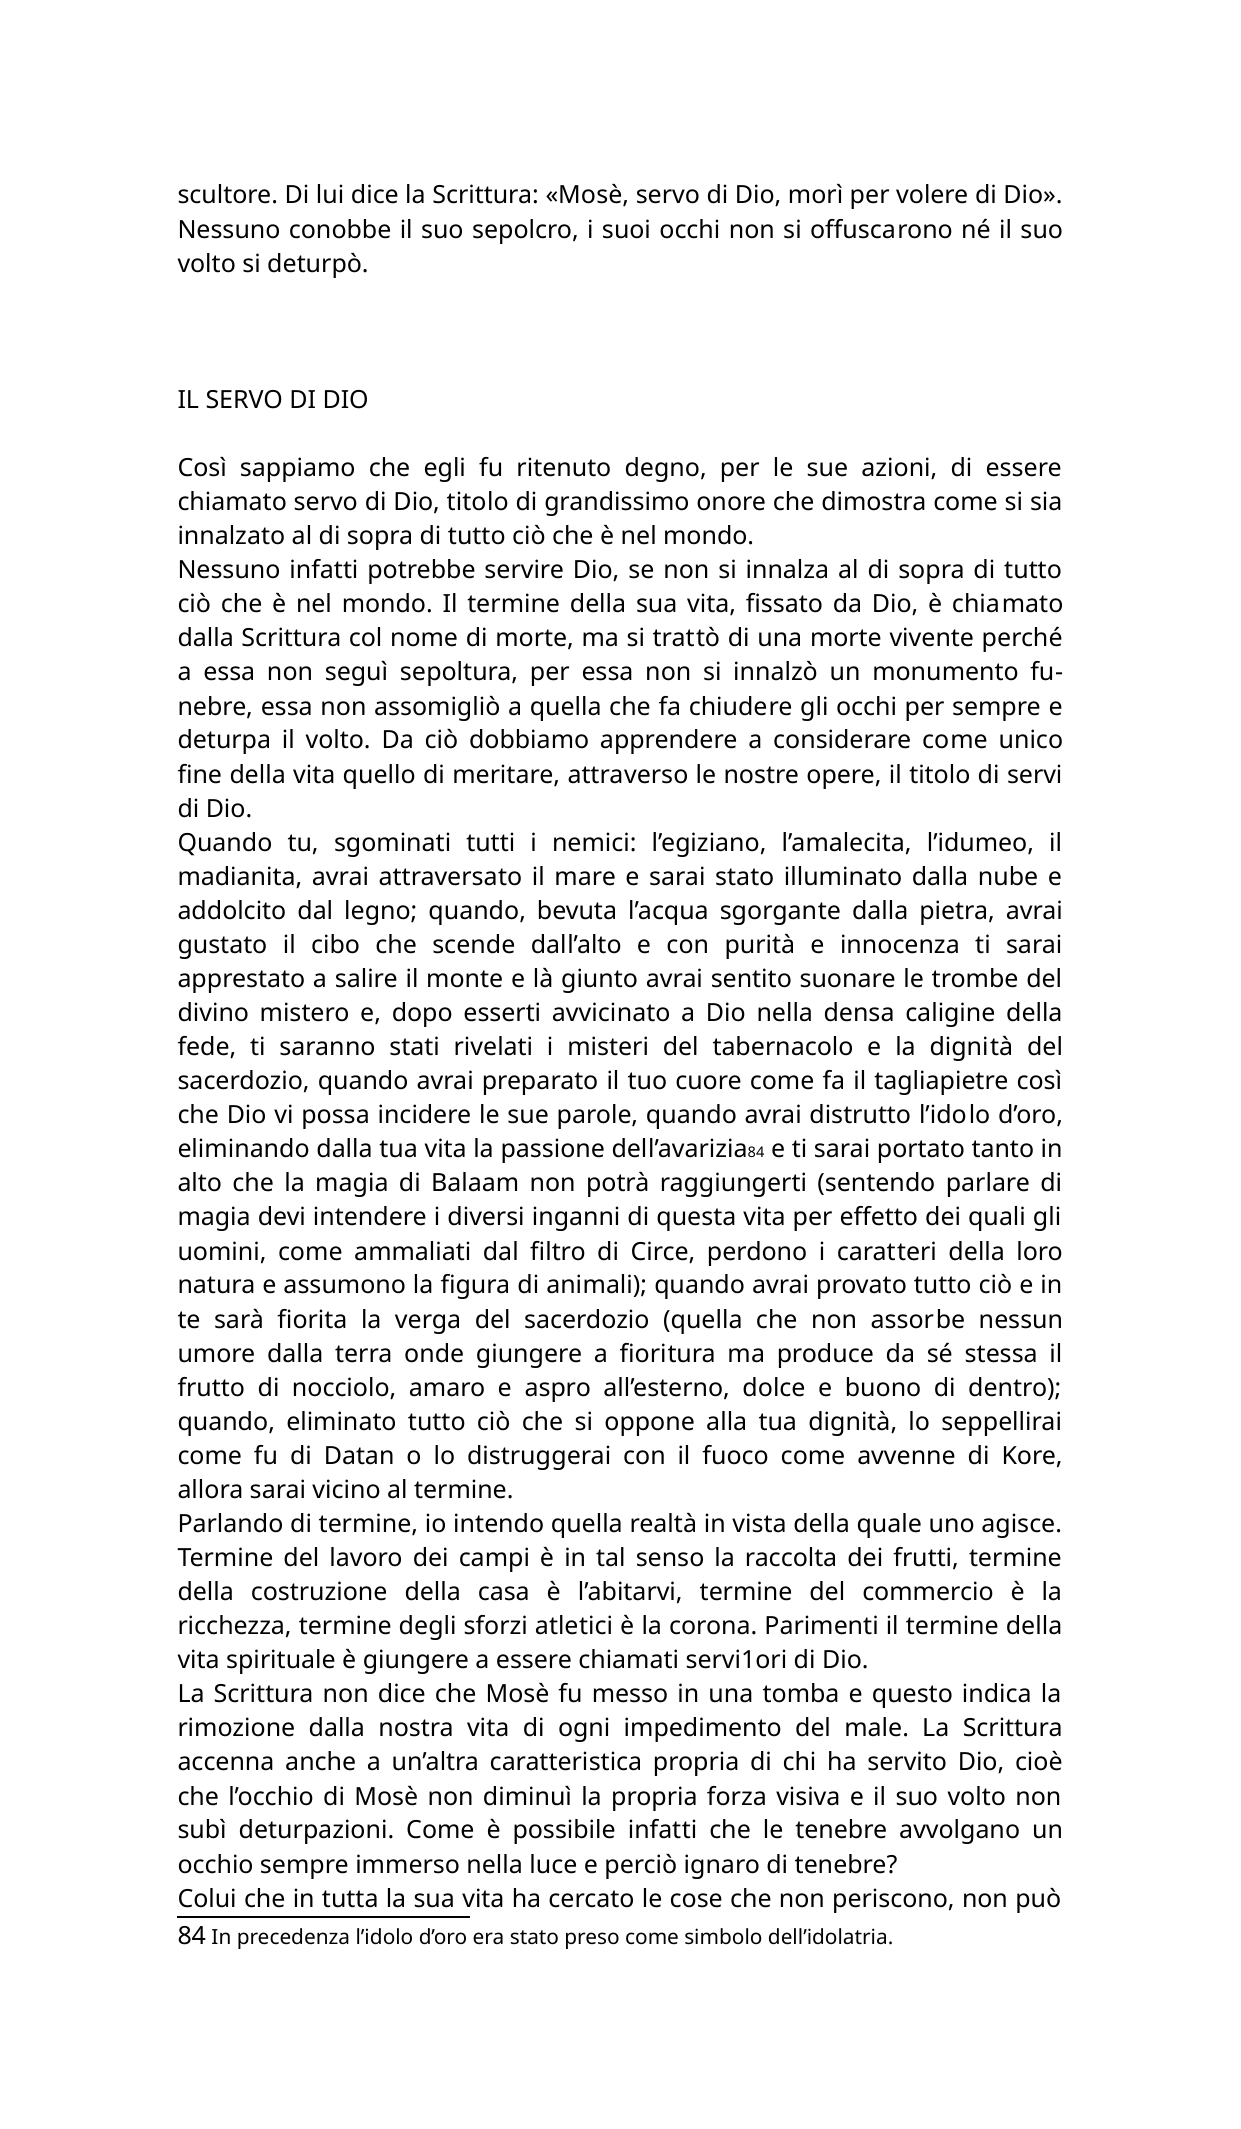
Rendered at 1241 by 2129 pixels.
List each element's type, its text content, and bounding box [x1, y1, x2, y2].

text In precedenza l’idolo d’oro era stato preso come simbolo dell’idolatria. [177, 1917, 1063, 1951]
text Quando tu, sgominati tutti i nemici: l’egiziano, l’amalecita, l’idumeo, il madianita, avrai attraversa­to il mare e sarai stato illuminato dalla nube e ad­dolcito dal legno; quando, bevuta l’acqua sgorgan­te dalla pietra, avrai gustato il cibo che scende dal­l’alto e con purità e innocenza ti sarai apprestato a salire il monte e là giunto avrai sentito suonare le trombe del divino mistero e, dopo esserti avvici­nato a Dio nella densa caligine della fede, ti saran­no stati rivelati i misteri del tabernacolo e la digni­tà del sacerdozio, quando avrai preparato il tuo cuore come fa il tagliapietre così che Dio vi possa incidere le sue parole, quando avrai distrutto l’ido­lo d’oro, eliminando dalla tua vita la passione del­l’avarizia e ti sarai portato tanto in alto che la magia di Balaam non potrà raggiungerti (sentendo parlare di magia devi intendere i diversi inganni di questa vita per effetto dei quali gli uomini, co­me ammaliati dal filtro di Circe, perdono i carat­teri della loro natura e assumono la figura di ani­mali); quando avrai provato tutto ciò e in te sarà fiorita la verga del sacerdozio (quella che non assor­be nessun umore dalla terra onde giungere a fiori­tura ma produce da sé stessa il frutto di nocciolo, amaro e aspro all’esterno, dolce e buono di dentro); quando, eliminato tutto ciò che si oppone alla tua dignità, lo seppellirai come fu di Datan o lo distrug­gerai con il fuoco come avvenne di Kore, allora sa­rai vicino al termine. [177, 824, 1063, 1506]
text Parlando di termine, io intendo quella realtà in vista della quale uno agisce. Termine del lavoro dei campi è in tal senso la raccolta dei frutti, termine della costruzione della casa è l’abitarvi, termine del commercio è la ricchezza, termine degli sforzi atle­tici è la corona. Parimenti il termine della vita spi­rituale è giungere a essere chiamati servi1ori di Dio. [177, 1506, 1063, 1676]
text Nessuno infatti potrebbe servire Dio, se non si innalza al di sopra di tutto ciò che è nel mondo. Il termine della sua vita, fissato da Dio, è chia­mato dalla Scrittura col nome di morte, ma si trat­tò di una morte vivente perché a essa non seguì se­poltura, per essa non si innalzò un monumento fu­nebre, essa non assomigliò a quella che fa chiude­re gli occhi per sempre e deturpa il volto. Da ciò dobbiamo apprendere a considerare co­me unico fine della vita quello di meritare, attra­verso le nostre opere, il titolo di servi di Dio. [177, 552, 1063, 824]
text scultore. Di lui dice la Scrittura: «Mo­sè, servo di Dio, morì per volere di Dio». Nessuno conobbe il suo sepolcro, i suoi occhi non si offusca­rono né il suo volto si deturpò. [177, 177, 1063, 279]
text Così sappiamo che egli fu ritenuto degno, per le sue azioni, di essere chiamato servo di Dio, tito­lo di grandissimo onore che dimostra come si sia innalzato al di sopra di tutto ciò che è nel mondo. [177, 450, 1063, 552]
text IL SERVO DI DIO [177, 382, 1063, 416]
text Colui che in tutta la sua vita ha cercato le cose che non periscono, non può [177, 1880, 1063, 1914]
text La Scrittura non dice che Mosè fu messo in una tomba e questo indica la rimozione dalla nostra vi­ta di ogni impedimento del male. La Scrittura accenna anche a un’altra caratteri­stica propria di chi ha servito Dio, cioè che l’occhio di Mosè non diminuì la propria forza visiva e il suo volto non subì deturpazioni. Come è possibile infat­ti che le tenebre avvolgano un occhio sempre im­merso nella luce e perciò ignaro di tenebre? [177, 1676, 1063, 1880]
